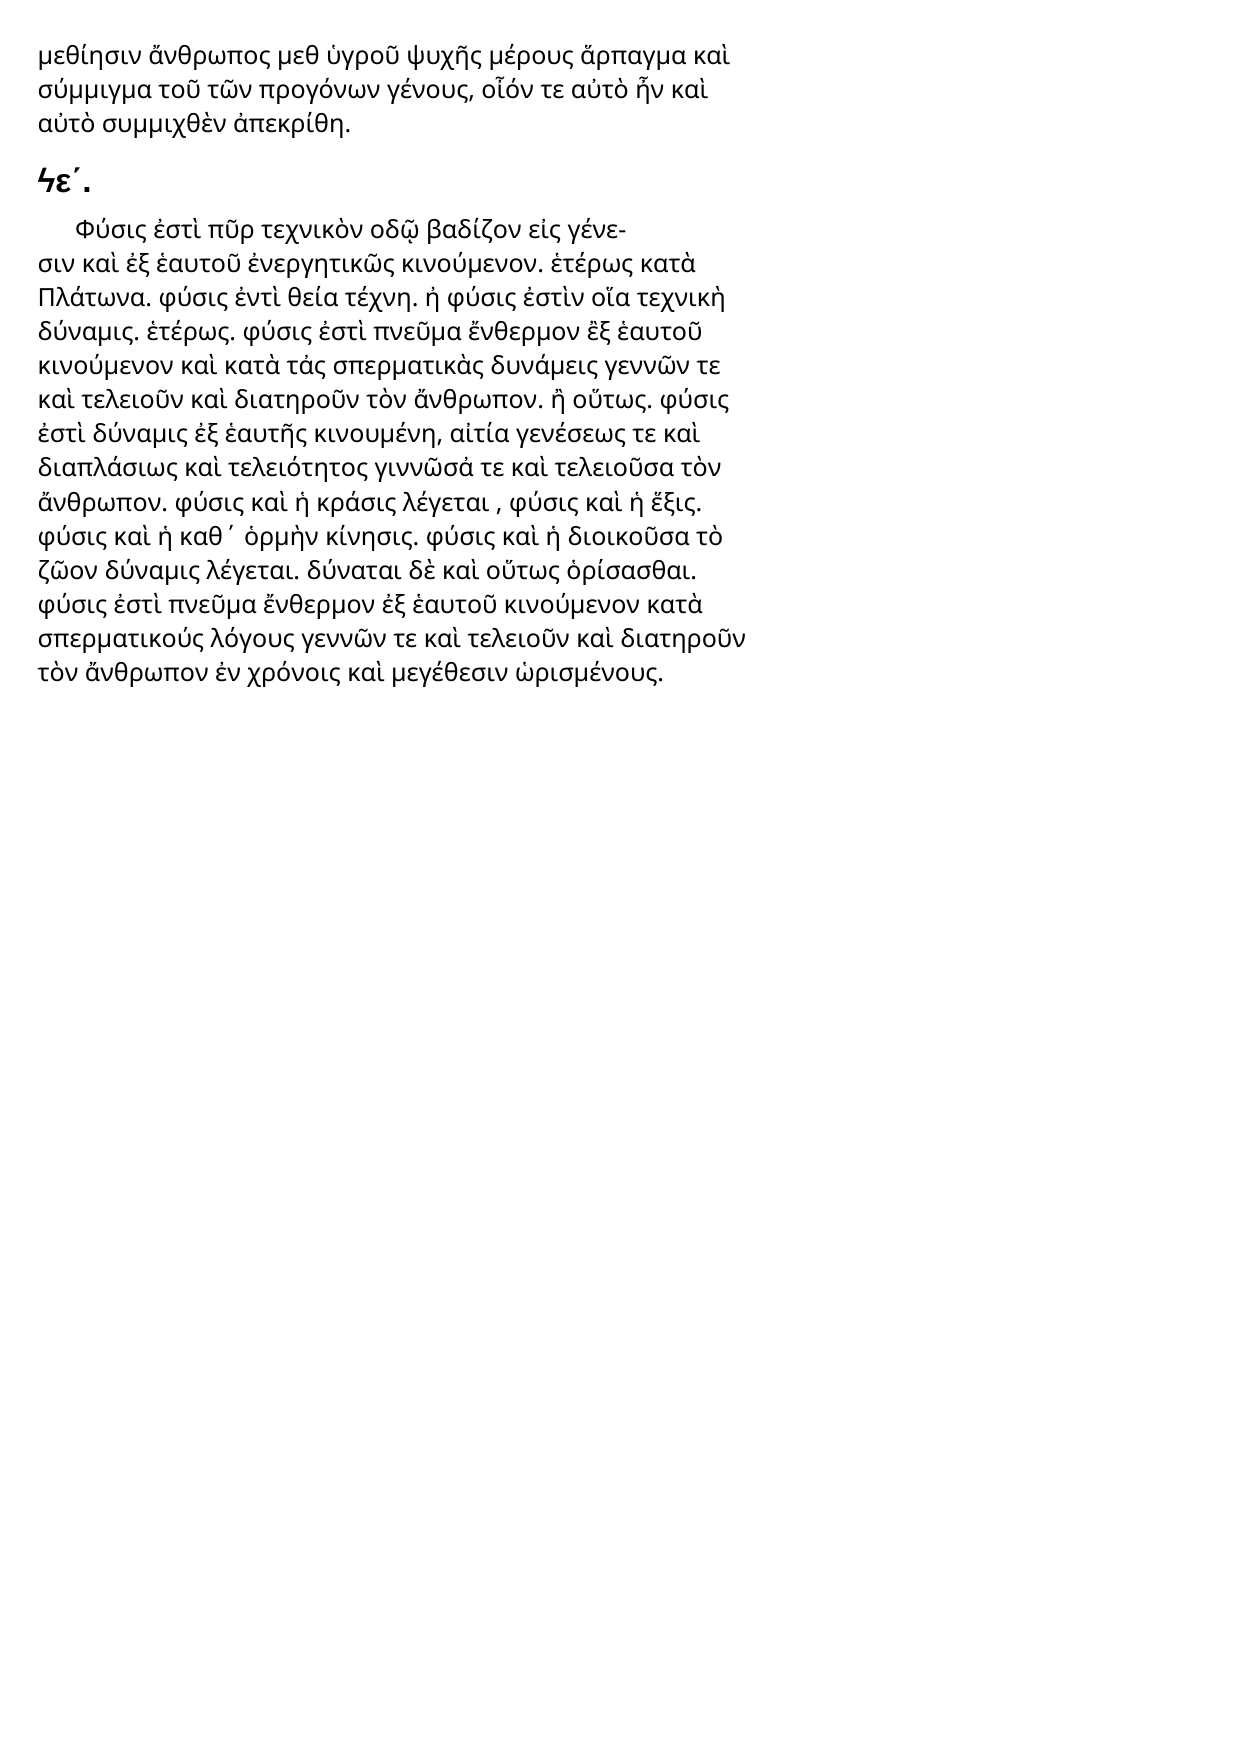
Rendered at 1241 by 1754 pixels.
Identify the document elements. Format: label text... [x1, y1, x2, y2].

subtitle ϟε΄. [37, 161, 1203, 199]
text μεθίησιν ἄνθρωπος μεθ ὑγροῦ ψυχῆς μέρους ἅρπαγμα καὶ σύμμιγμα τοῦ τῶν προγόνων γένους, οἶόν τε αὐτὸ ἦν καὶ αὐτὸ συμμιχθὲν ἀπεκρίθη. [37, 37, 1203, 140]
text Φύσις ἐστὶ πῦρ τεχνικὸν οδῷ βαδίζον εἰς γένε- σιν καὶ ἐξ ἑαυτοῦ ἐνεργητικῶς κινούμενον. ἑτέρως κατὰ Πλάτωνα. φύσις ἐντὶ θεία τέχνη. ἠ φύσις ἐστὶν οἵα τεχνικὴ δύναμις. ἑτέρως. φύσις ἐστὶ πνεῦμα ἔνθερμον ἒξ ἑαυτοῦ κινούμενον καὶ κατὰ τἀς σπερματικὰς δυνάμεις γεννῶν τε καὶ τελειοῦν καὶ διατηροῦν τὸν ἄνθρωπον. ἢ οὕτως. φύσις ἐστὶ δύναμις ἐξ ἑαυτῆς κινουμένη, αἰτία γενέσεως τε καὶ διαπλάσιως καὶ τελειότητος γιννῶσἀ τε καὶ τελειοῦσα τὸν ἄνθρωπον. φύσις καὶ ἡ κράσις λέγεται , φύσις καὶ ἡ ἕξις. φύσις καὶ ἡ καθ΄ ὁρμὴν κίνησις. φύσις καὶ ἡ διοικοῦσα τὸ ζῶον δύναμις λέγεται. δύναται δὲ καὶ οὕτως ὁρίσασθαι. φύσις ἐστὶ πνεῦμα ἔνθερμον ἐξ ἑαυτοῦ κινούμενον κατὰ σπερματικούς λόγους γεννῶν τε καὶ τελειοῦν καὶ διατηροῦν τὸν ἄνθρωπον ἐν χρόνοις καὶ μεγέθεσιν ὡρισμένους. [37, 212, 1203, 688]
